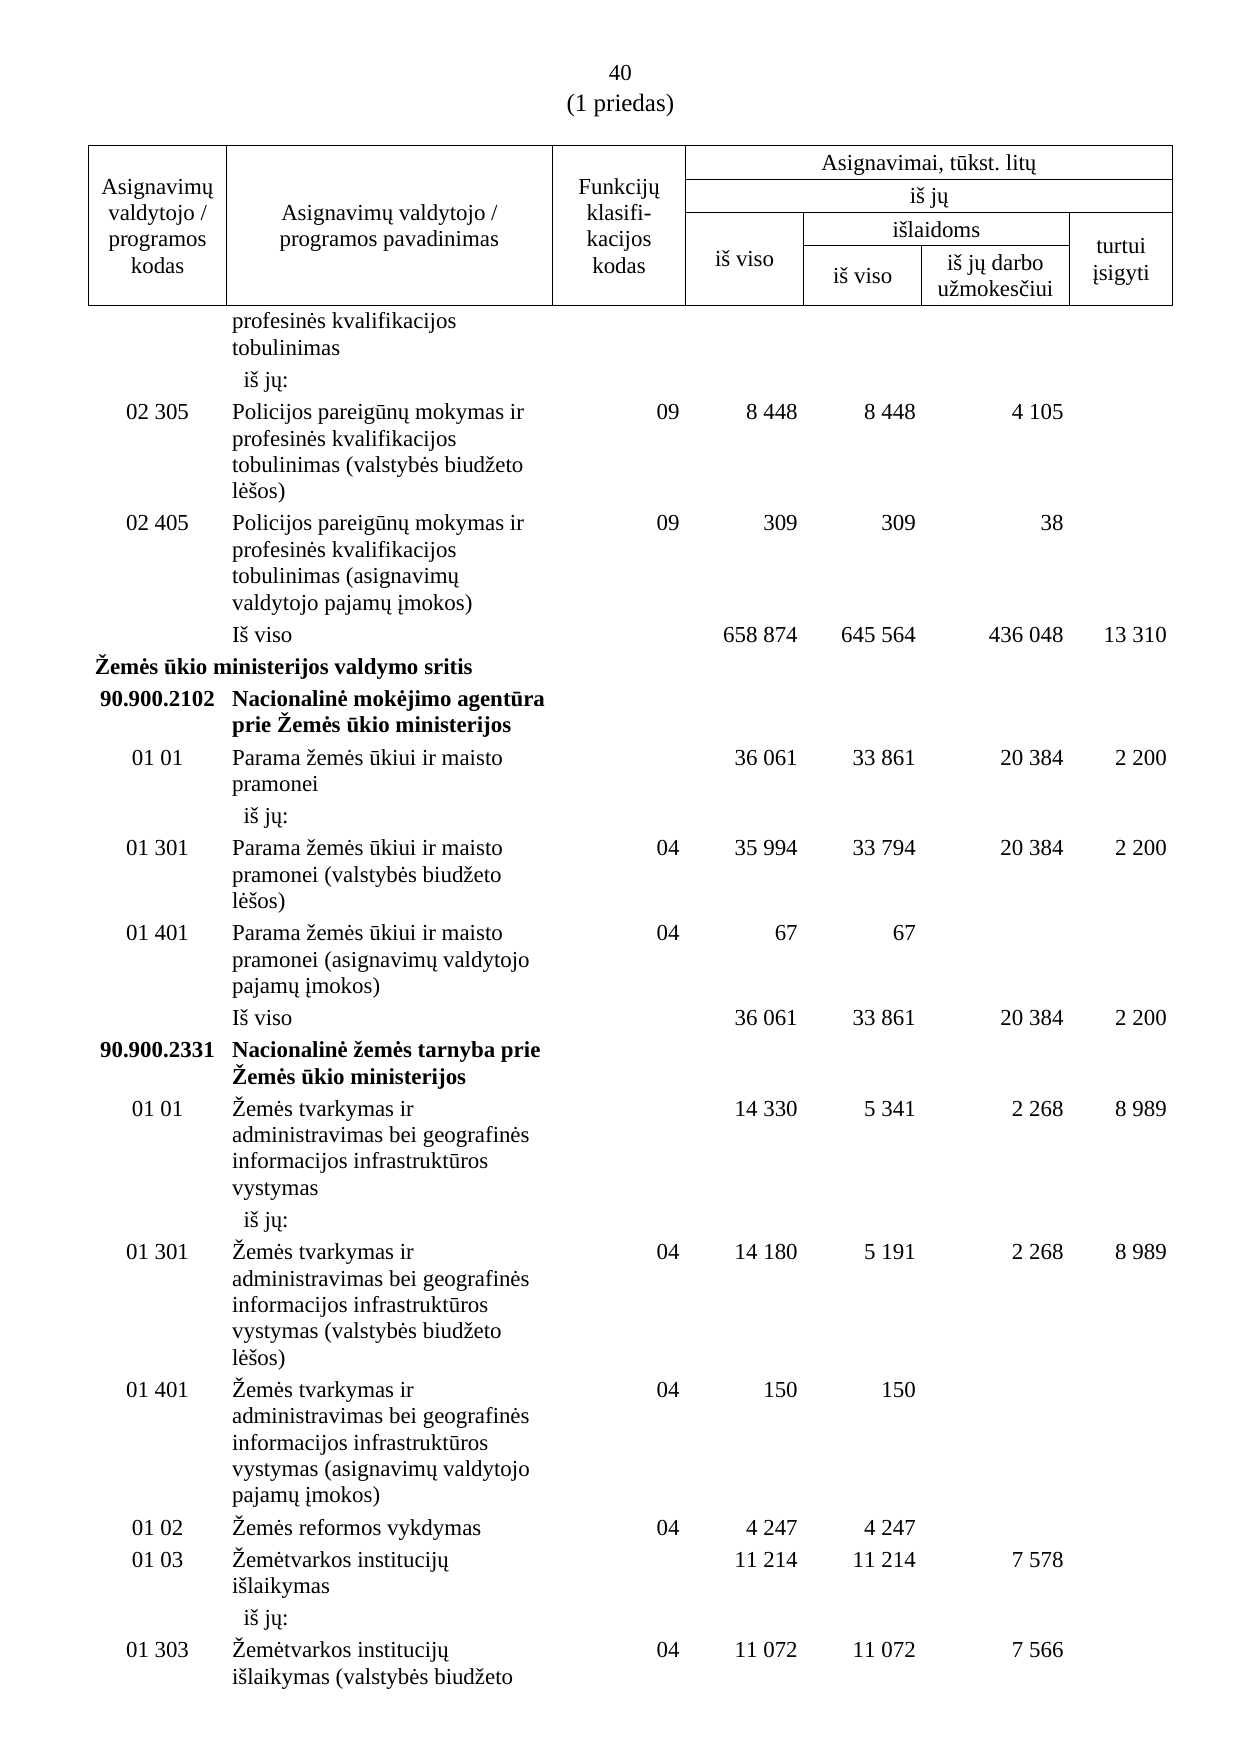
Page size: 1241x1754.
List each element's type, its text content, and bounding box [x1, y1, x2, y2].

table_cell 09 [553, 507, 685, 618]
table_cell 33 861 [803, 741, 921, 799]
table_cell 150 [803, 1373, 921, 1511]
table_cell Iš viso [226, 1001, 552, 1033]
table_cell iš viso [686, 213, 803, 304]
table_cell [89, 799, 226, 831]
table_cell [553, 650, 685, 682]
table_cell [553, 799, 685, 831]
table_cell 67 [803, 916, 921, 1001]
table_cell 5 191 [803, 1235, 921, 1373]
table_cell 01 02 [89, 1511, 226, 1543]
table_cell [1069, 507, 1172, 618]
table_cell 11 214 [803, 1543, 921, 1601]
table_cell 11 214 [685, 1543, 803, 1601]
table_cell 04 [553, 831, 685, 916]
table_cell [1069, 1543, 1172, 1601]
table_cell [553, 363, 685, 395]
table_cell 02 305 [89, 395, 226, 507]
table_cell [1069, 650, 1172, 682]
table_cell išlaidoms [804, 213, 1069, 245]
table_cell [921, 650, 1069, 682]
table_cell 09 [553, 395, 685, 507]
table_cell 5 341 [803, 1092, 921, 1203]
table_cell 2 200 [1069, 1001, 1172, 1033]
table_cell 11 072 [803, 1634, 921, 1692]
table_cell 01 301 [89, 831, 226, 916]
table_cell 01 301 [89, 1235, 226, 1373]
table_cell 8 448 [803, 395, 921, 507]
table_cell [553, 1092, 685, 1203]
table_cell [803, 650, 921, 682]
table_cell Parama žemės ūkiui ir maisto pramonei (asignavimų valdytojo pajamų įmokos) [226, 916, 552, 1001]
table_cell [685, 650, 803, 682]
table_cell Žemėtvarkos institucijų išlaikymas (valstybės biudžeto [226, 1634, 552, 1692]
table_cell Parama žemės ūkiui ir maisto pramonei [226, 741, 552, 799]
table_cell Žemėtvarkos institucijų išlaikymas [226, 1543, 552, 1601]
table_cell 150 [685, 1373, 803, 1511]
table_cell 01 303 [89, 1634, 226, 1692]
table_cell iš jų darbo užmokesčiui [922, 246, 1069, 304]
table_cell [1069, 916, 1172, 1001]
table_cell Žemės reformos vykdymas [226, 1511, 552, 1543]
table_cell [803, 1601, 921, 1633]
table_cell 01 03 [89, 1543, 226, 1601]
table_cell 02 405 [89, 507, 226, 618]
table_cell 13 310 [1069, 618, 1172, 650]
table_cell [89, 618, 226, 650]
table_cell profesinės kvalifikacijos tobulinimas [226, 306, 552, 363]
table_cell [1069, 395, 1172, 507]
table_cell [553, 306, 685, 363]
table_cell [1069, 1511, 1172, 1543]
table_cell 04 [553, 916, 685, 1001]
table_cell 14 180 [685, 1235, 803, 1373]
table_cell [685, 682, 803, 741]
table_cell [803, 363, 921, 395]
table_cell [553, 1001, 685, 1033]
table_cell 7 566 [921, 1634, 1069, 1692]
table_cell Policijos pareigūnų mokymas ir profesinės kvalifikacijos tobulinimas (valstybės biudžeto lėšos) [226, 395, 552, 507]
table_cell iš jų: [226, 1203, 552, 1235]
table_cell 4 105 [921, 395, 1069, 507]
table_cell iš jų: [226, 1601, 552, 1633]
table_cell 2 268 [921, 1235, 1069, 1373]
table_cell 2 200 [1069, 831, 1172, 916]
table_cell 04 [553, 1373, 685, 1511]
table_cell Nacionalinė žemės tarnyba prie Žemės ūkio ministerijos [226, 1034, 552, 1092]
table_cell 04 [553, 1511, 685, 1543]
table_cell [921, 682, 1069, 741]
table_cell [1069, 1373, 1172, 1511]
table_cell 01 01 [89, 741, 226, 799]
table_cell 309 [803, 507, 921, 618]
table_cell iš jų: [226, 799, 552, 831]
table_cell [553, 682, 685, 741]
table_header Funkcijų klasifi- kacijos kodas [553, 146, 685, 304]
table_header Asignavimų valdytojo / programos pavadinimas [227, 146, 552, 304]
table_cell 36 061 [685, 741, 803, 799]
table_cell Žemės ūkio ministerijos valdymo sritis [89, 650, 552, 682]
table_cell [553, 741, 685, 799]
table_cell [685, 306, 803, 363]
table_cell [1069, 1601, 1172, 1633]
table_cell Nacionalinė mokėjimo agentūra prie Žemės ūkio ministerijos [226, 682, 552, 741]
table_cell [921, 1601, 1069, 1633]
table_cell [1069, 1203, 1172, 1235]
table_cell [685, 1034, 803, 1092]
table_cell [553, 1601, 685, 1633]
table_cell Žemės tvarkymas ir administravimas bei geografinės informacijos infrastruktūros vystymas [226, 1092, 552, 1203]
table_cell 2 268 [921, 1092, 1069, 1203]
table_cell 20 384 [921, 741, 1069, 799]
table_cell 658 874 [685, 618, 803, 650]
table_cell [921, 1373, 1069, 1511]
table_cell [921, 363, 1069, 395]
table_cell 35 994 [685, 831, 803, 916]
table_cell 20 384 [921, 831, 1069, 916]
table_cell [685, 363, 803, 395]
table_cell [803, 306, 921, 363]
table_cell [553, 1034, 685, 1092]
table_cell 436 048 [921, 618, 1069, 650]
table_cell 309 [685, 507, 803, 618]
table_cell [1069, 682, 1172, 741]
table_cell iš viso [804, 246, 921, 304]
table_cell Iš viso [226, 618, 552, 650]
table_cell [89, 306, 226, 363]
table_cell 36 061 [685, 1001, 803, 1033]
table_cell 33 794 [803, 831, 921, 916]
table_cell 4 247 [685, 1511, 803, 1543]
table_cell 67 [685, 916, 803, 1001]
table_cell 01 401 [89, 916, 226, 1001]
table_cell [685, 799, 803, 831]
table_header Asignavimų valdytojo / programos kodas [89, 146, 226, 304]
table_cell 33 861 [803, 1001, 921, 1033]
table_cell [921, 799, 1069, 831]
table_cell 8 989 [1069, 1092, 1172, 1203]
table_cell [685, 1203, 803, 1235]
table_cell 38 [921, 507, 1069, 618]
table_cell 2 200 [1069, 741, 1172, 799]
table_cell 01 401 [89, 1373, 226, 1511]
table_cell [1069, 1034, 1172, 1092]
table_cell [1069, 363, 1172, 395]
table_cell Parama žemės ūkiui ir maisto pramonei (valstybės biudžeto lėšos) [226, 831, 552, 916]
table_header Asignavimai, tūkst. litų [686, 146, 1172, 178]
table_cell [1069, 799, 1172, 831]
table_cell turtui įsigyti [1070, 213, 1172, 304]
table_cell 90.900.2331 [89, 1034, 226, 1092]
table_cell 14 330 [685, 1092, 803, 1203]
table_cell [553, 1543, 685, 1601]
table_cell 4 247 [803, 1511, 921, 1543]
table_cell Žemės tvarkymas ir administravimas bei geografinės informacijos infrastruktūros vystymas (asignavimų valdytojo pajamų įmokos) [226, 1373, 552, 1511]
table_cell [803, 1034, 921, 1092]
table_cell [89, 1601, 226, 1633]
table_cell [89, 1001, 226, 1033]
table_cell [1069, 1634, 1172, 1692]
table_cell [553, 1203, 685, 1235]
table_cell Žemės tvarkymas ir administravimas bei geografinės informacijos infrastruktūros vystymas (valstybės biudžeto lėšos) [226, 1235, 552, 1373]
table_cell 20 384 [921, 1001, 1069, 1033]
table_cell [921, 916, 1069, 1001]
table_cell iš jų: [226, 363, 552, 395]
table_cell 8 989 [1069, 1235, 1172, 1373]
table_cell [803, 799, 921, 831]
table_cell [921, 1203, 1069, 1235]
table_cell Policijos pareigūnų mokymas ir profesinės kvalifikacijos tobulinimas (asignavimų valdytojo pajamų įmokos) [226, 507, 552, 618]
table_cell [921, 306, 1069, 363]
table_cell iš jų [686, 180, 1172, 212]
table_cell 8 448 [685, 395, 803, 507]
table_cell [803, 1203, 921, 1235]
table_cell [89, 1203, 226, 1235]
table_cell 04 [553, 1235, 685, 1373]
table_cell [89, 363, 226, 395]
table_cell 7 578 [921, 1543, 1069, 1601]
table_cell [1069, 306, 1172, 363]
table_cell [803, 682, 921, 741]
table_cell 645 564 [803, 618, 921, 650]
table_cell 11 072 [685, 1634, 803, 1692]
table_cell [921, 1511, 1069, 1543]
table_cell [553, 618, 685, 650]
table_cell [921, 1034, 1069, 1092]
table_cell 90.900.2102 [89, 682, 226, 741]
table_cell 01 01 [89, 1092, 226, 1203]
table_cell [685, 1601, 803, 1633]
table_cell 04 [553, 1634, 685, 1692]
